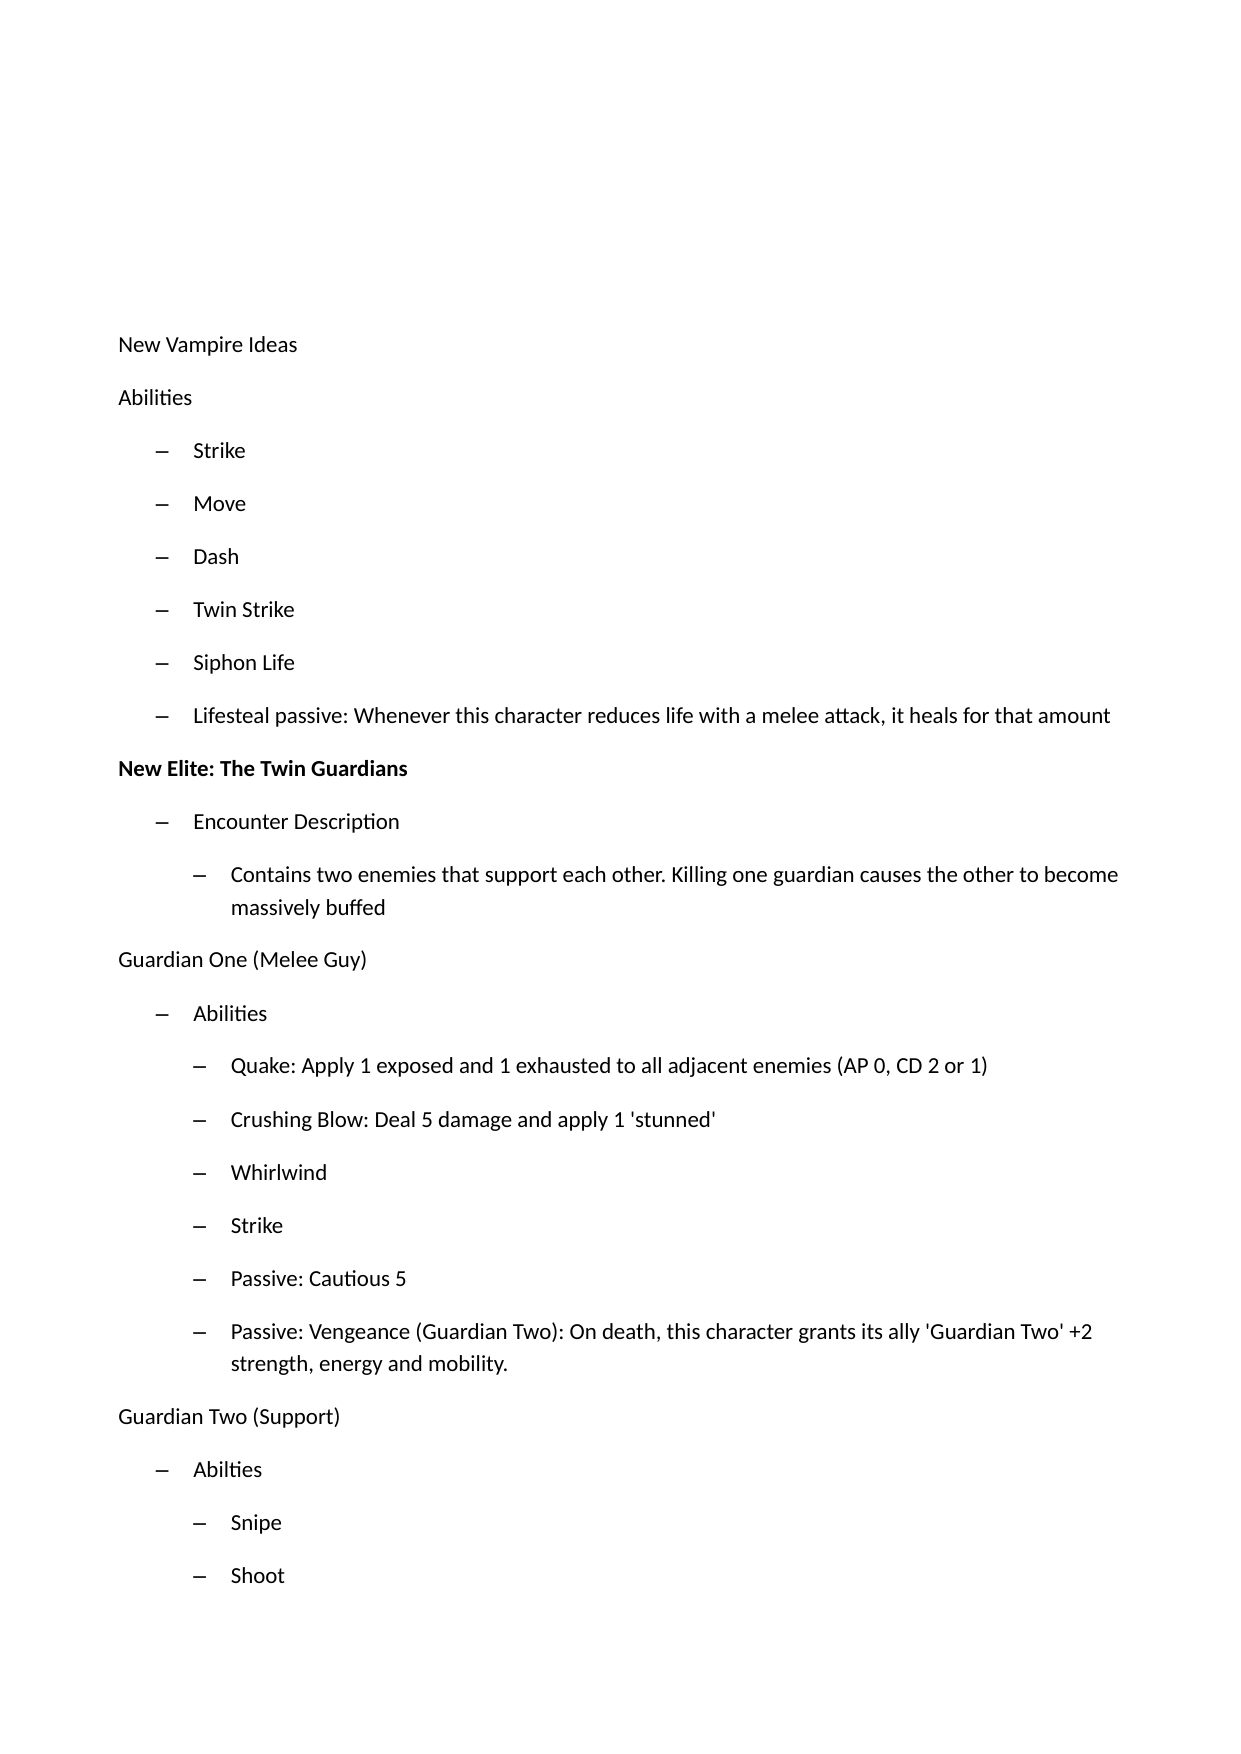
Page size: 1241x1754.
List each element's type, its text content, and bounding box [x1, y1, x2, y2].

list Crushing Blow: Deal 5 damage and apply 1 'stunned' [193, 1105, 1122, 1133]
text Guardian Two (Support) [118, 1402, 1122, 1430]
list Twin Strike [156, 595, 1122, 623]
list Encounter Description [156, 807, 1122, 835]
list Quake: Apply 1 exposed and 1 exhausted to all adjacent enemies (AP 0, CD 2 or 1) [193, 1052, 1122, 1080]
list Siphon Life [156, 648, 1122, 676]
list Whirlwind [193, 1158, 1122, 1186]
list Lifesteal passive: Whenever this character reduces life with a melee attack, it heals for that amount [156, 701, 1122, 729]
list Abilities [156, 999, 1122, 1027]
list Move [156, 489, 1122, 517]
list Strike [156, 436, 1122, 464]
list Passive: Vengeance (Guardian Two): On death, this character grants its ally 'Guardian Two' +2 strength, energy and mobility. [193, 1317, 1122, 1377]
text Abilities [118, 383, 1122, 411]
text New Vampire Ideas [118, 330, 1122, 358]
text New Elite: The Twin Guardians [118, 754, 1122, 782]
list Strike [193, 1211, 1122, 1239]
list Snipe [193, 1508, 1122, 1536]
list Dash [156, 542, 1122, 570]
list Abilties [156, 1455, 1122, 1483]
list Shoot [193, 1561, 1122, 1589]
list Passive: Cautious 5 [193, 1264, 1122, 1292]
text Guardian One (Melee Guy) [118, 946, 1122, 974]
list Contains two enemies that support each other. Killing one guardian causes the other to become massively buffed [193, 860, 1122, 921]
